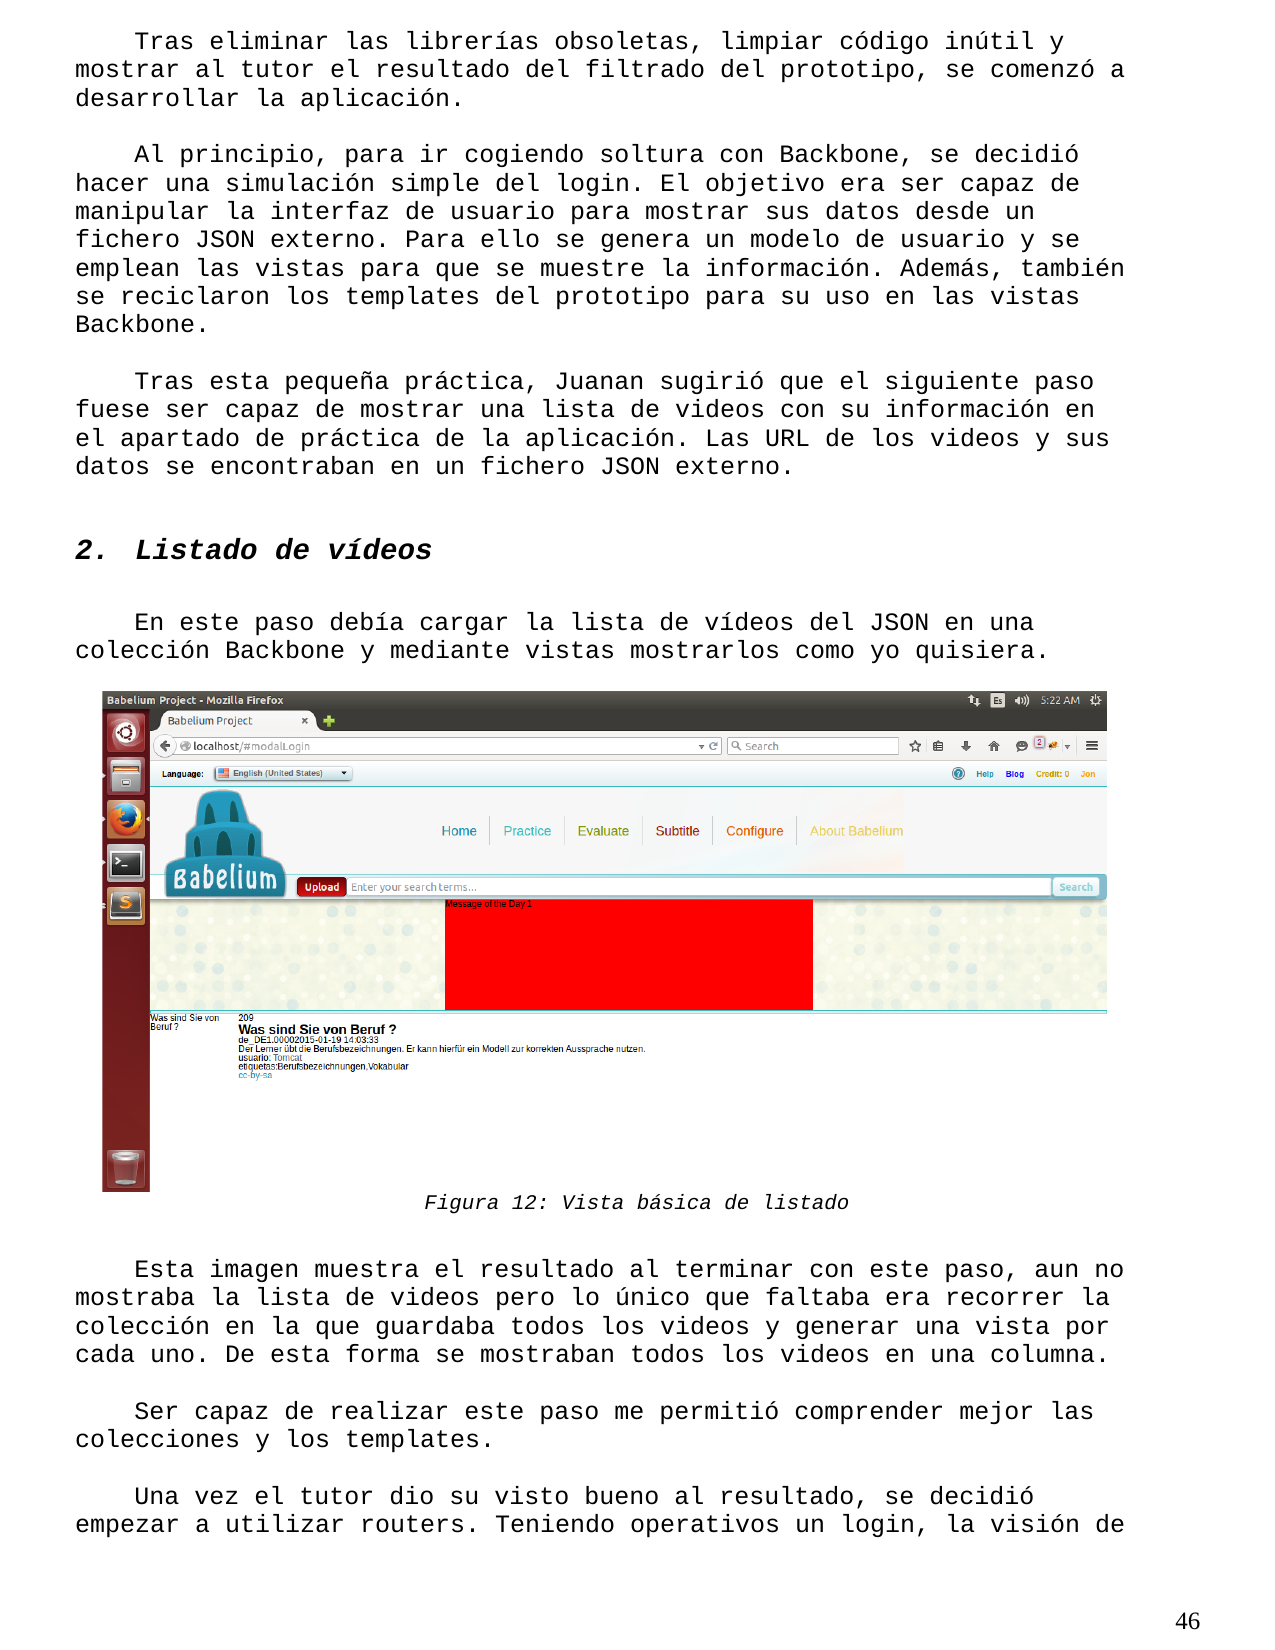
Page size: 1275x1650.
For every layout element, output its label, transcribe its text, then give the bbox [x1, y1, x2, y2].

text Una vez el tutor dio su visto bueno al resultado, se decidió empezar a utilizar routers. Teniendo operativos un login, la visión de [75, 1483, 1135, 1540]
text Tras eliminar las librerías obsoletas, limpiar código inútil y mostrar al tutor el resultado del filtrado del prototipo, se comenzó a desarrollar la aplicación. [75, 29, 1135, 114]
text Tras esta pequeña práctica, Juanan sugirió que el siguiente paso fuese ser capaz de mostrar una lista de videos con su información en el apartado de práctica de la aplicación. Las URL de los videos y sus datos se encontraban en un fichero JSON externo. [75, 369, 1135, 482]
text Esta imagen muestra el resultado al terminar con este paso, aun no mostraba la lista de videos pero lo único que faltaba era recorrer la colección en la que guardaba todos los videos y generar una vista por cada uno. De esta forma se mostraban todos los videos en una columna. [75, 1257, 1135, 1370]
text En este paso debía cargar la lista de vídeos del JSON en una colección Backbone y mediante vistas mostrarlos como yo quisiera. [75, 609, 1135, 666]
picture [102, 691, 1107, 1192]
text Al principio, para ir cogiendo soltura con Backbone, se decidió hacer una simulación simple del login. El objetivo era ser capaz de manipular la interfaz de usuario para mostrar sus datos desde un fichero JSON externo. Para ello se genera un modelo de usuario y se emplean las vistas para que se muestre la información. Además, también se reciclaron los templates del prototipo para su uso en las vistas Backbone. [75, 142, 1135, 340]
text Figura 12: Vista básica de listado [75, 1192, 1200, 1216]
subtitle Listado de vídeos [75, 535, 1200, 568]
text Ser capaz de realizar este paso me permitió comprender mejor las colecciones y los templates. [75, 1398, 1135, 1455]
